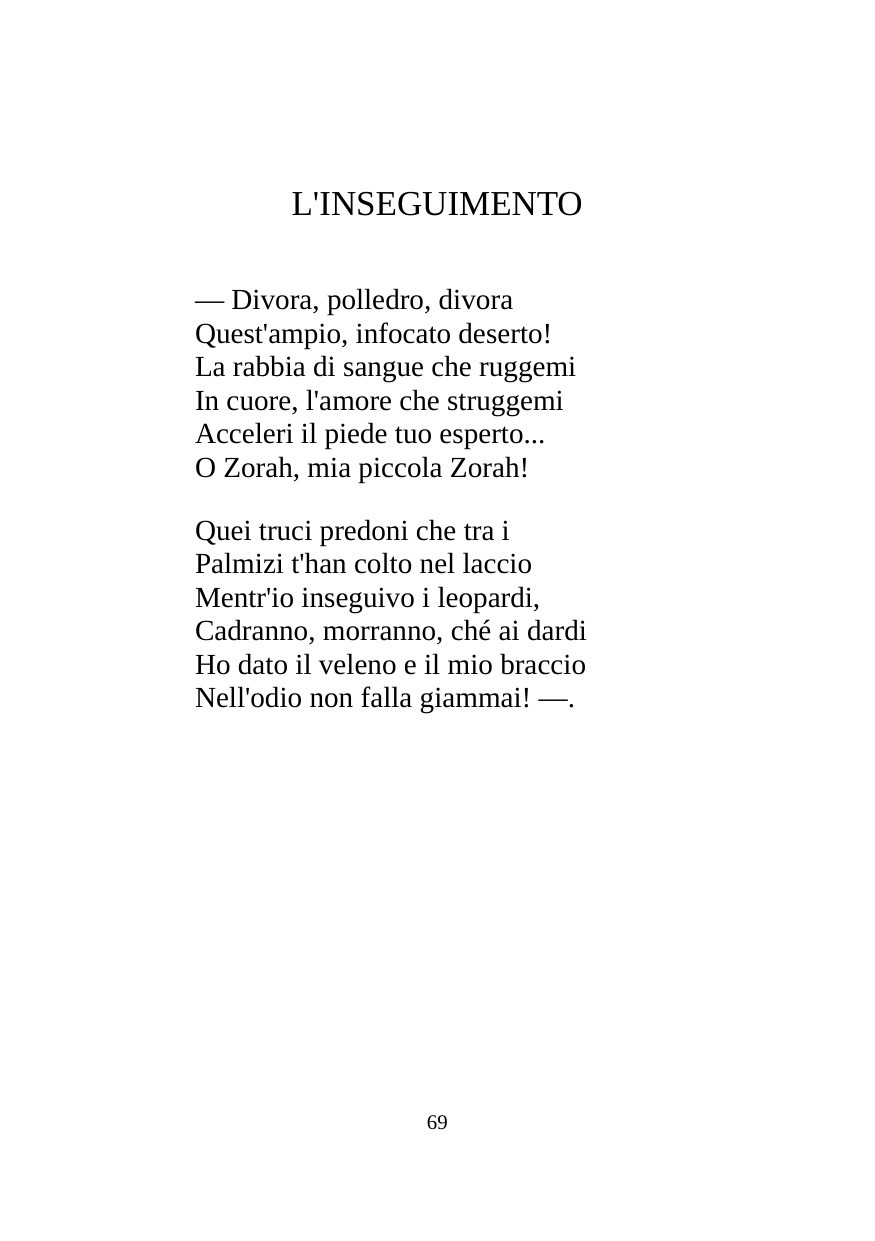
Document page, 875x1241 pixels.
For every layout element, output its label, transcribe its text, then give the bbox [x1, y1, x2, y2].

text — Divora, polledro, divora Quest'ampio, infocato deserto! La rabbia di sangue che ruggemi In cuore, l'amore che struggemi Acceleri il piede tuo esperto... O Zorah, mia piccola Zorah! [195, 282, 768, 483]
subtitle L'INSEGUIMENTO [106, 183, 768, 223]
text Quei truci predoni che tra i Palmizi t'han colto nel laccio Mentr'io inseguivo i leopardi, Cadranno, morranno, ché ai dardi Ho dato il veleno e il mio braccio Nell'odio non falla giammai! —. [195, 513, 768, 714]
